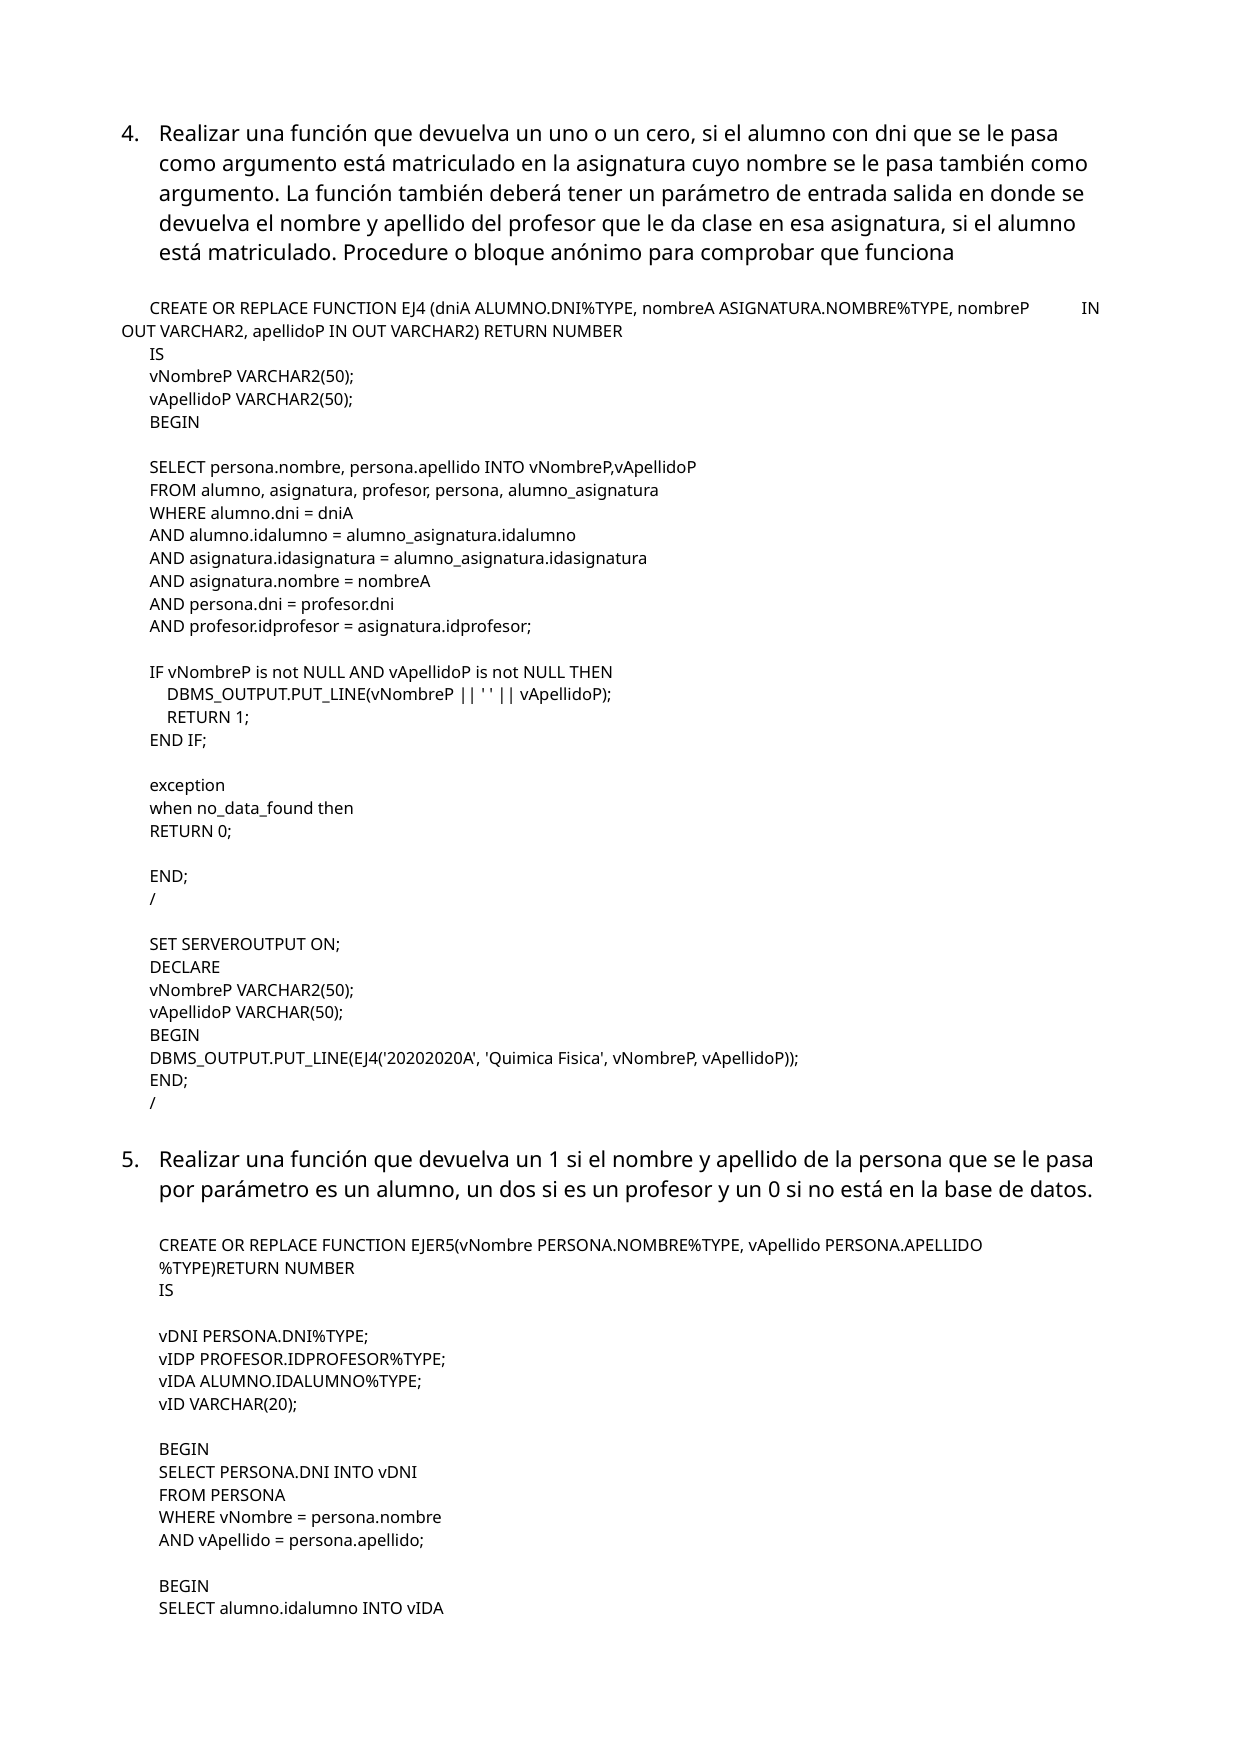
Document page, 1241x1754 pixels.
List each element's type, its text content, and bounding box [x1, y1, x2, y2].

text CREATE OR REPLACE FUNCTION EJ4 (dniA ALUMNO.DNI%TYPE, nombreA ASIGNATURA.NOMBRE%TYPE, nombreP IN OUT VARCHAR2, apellidoP IN OUT VARCHAR2) RETURN NUMBER [121, 297, 1103, 342]
text FROM PERSONA [121, 1483, 1103, 1506]
text exception [121, 774, 1103, 796]
text RETURN 1; [121, 706, 1103, 728]
list Realizar una función que devuelva un uno o un cero, si el alumno con dni que se le pasa como argumento está matriculado en la asignatura cuyo nombre se le pasa también como argumento. La función también deberá tener un parámetro de entrada salida en donde se devuelva el nombre y apellido del profesor que le da clase en esa asignatura, si el alumno está matriculado. Procedure o bloque anónimo para comprobar que funciona [121, 118, 1103, 267]
text vApellidoP VARCHAR2(50); [121, 388, 1103, 410]
text when no_data_found then [121, 796, 1103, 819]
text vIDA ALUMNO.IDALUMNO%TYPE; [121, 1370, 1103, 1392]
text FROM alumno, asignatura, profesor, persona, alumno_asignatura [121, 478, 1103, 501]
text IS [121, 1279, 1103, 1302]
text SELECT PERSONA.DNI INTO vDNI [121, 1461, 1103, 1483]
text BEGIN [121, 1023, 1103, 1046]
text END; [121, 864, 1103, 887]
text AND alumno.idalumno = alumno_asignatura.idalumno [121, 524, 1103, 547]
text BEGIN [121, 410, 1103, 433]
text DECLARE [121, 955, 1103, 978]
text BEGIN [121, 1438, 1103, 1461]
text SELECT alumno.idalumno INTO vIDA [121, 1597, 1103, 1619]
text AND persona.dni = profesor.dni [121, 592, 1103, 615]
text WHERE vNombre = persona.nombre [121, 1506, 1103, 1529]
text END; [121, 1069, 1103, 1092]
text / [121, 1092, 1103, 1114]
text WHERE alumno.dni = dniA [121, 501, 1103, 524]
list Realizar una función que devuelva un 1 si el nombre y apellido de la persona que se le pasa por parámetro es un alumno, un dos si es un profesor y un 0 si no está en la base de datos. [121, 1144, 1103, 1204]
text vApellidoP VARCHAR(50); [121, 1001, 1103, 1023]
text AND asignatura.nombre = nombreA [121, 569, 1103, 592]
text BEGIN [121, 1574, 1103, 1597]
text CREATE OR REPLACE FUNCTION EJER5(vNombre PERSONA.NOMBRE%TYPE, vApellido PERSONA.APELLIDO%TYPE)RETURN NUMBER [121, 1233, 1103, 1279]
text vNombreP VARCHAR2(50); [121, 365, 1103, 388]
text IF vNombreP is not NULL AND vApellidoP is not NULL THEN [121, 660, 1103, 683]
text SELECT persona.nombre, persona.apellido INTO vNombreP,vApellidoP [121, 456, 1103, 478]
text AND vApellido = persona.apellido; [121, 1529, 1103, 1551]
text SET SERVEROUTPUT ON; [121, 933, 1103, 955]
text IS [121, 342, 1103, 365]
text vID VARCHAR(20); [121, 1392, 1103, 1415]
text RETURN 0; [121, 819, 1103, 842]
text DBMS_OUTPUT.PUT_LINE(vNombreP || ' ' || vApellidoP); [121, 683, 1103, 706]
text vNombreP VARCHAR2(50); [121, 978, 1103, 1001]
text AND profesor.idprofesor = asignatura.idprofesor; [121, 615, 1103, 637]
text vIDP PROFESOR.IDPROFESOR%TYPE; [121, 1347, 1103, 1370]
text AND asignatura.idasignatura = alumno_asignatura.idasignatura [121, 547, 1103, 569]
text DBMS_OUTPUT.PUT_LINE(EJ4('20202020A', 'Quimica Fisica', vNombreP, vApellidoP)); [121, 1046, 1103, 1069]
text vDNI PERSONA.DNI%TYPE; [121, 1324, 1103, 1347]
text END IF; [121, 728, 1103, 751]
text / [121, 887, 1103, 910]
